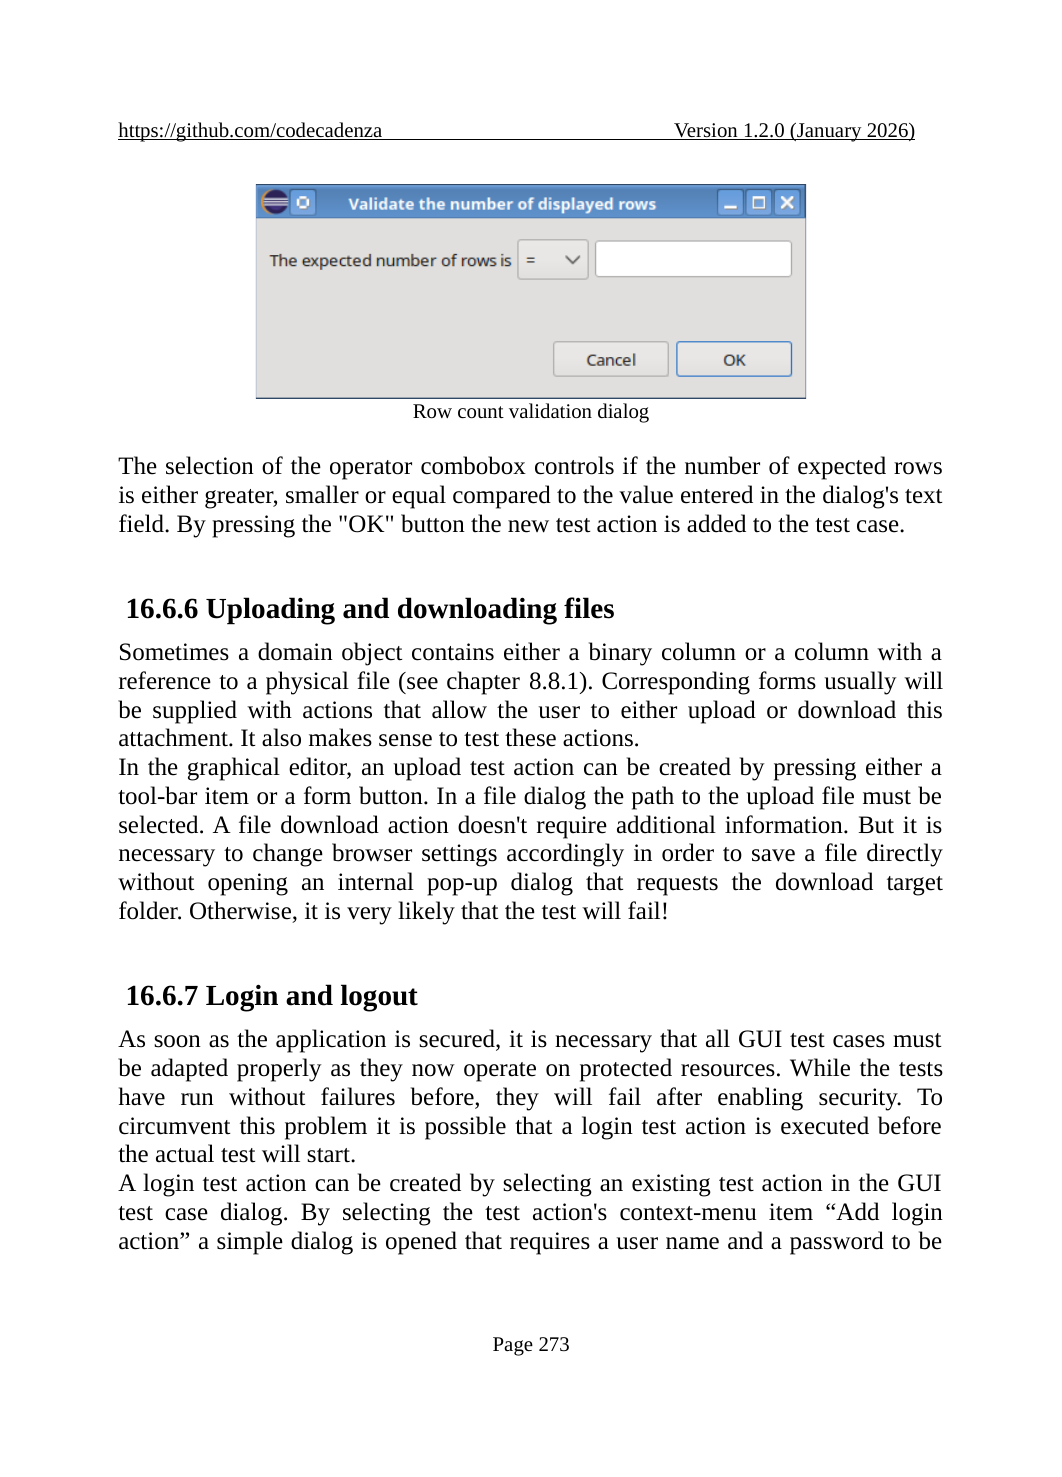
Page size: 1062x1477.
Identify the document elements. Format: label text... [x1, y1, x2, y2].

subtitle Login and logout [118, 978, 944, 1012]
text A login test action can be created by selecting an existing test action in the GUI test case dialog. By selecting the test action's context-menu item “Add login action” a simple dialog is opened that requires a user name and a password to be [118, 1168, 944, 1254]
text The selection of the operator combobox controls if the number of expected rows is either greater, smaller or equal compared to the value entered in the dialog's text field. By pressing the "OK" button the new test action is added to the test case. [118, 451, 944, 538]
subtitle Uploading and downloading files [118, 591, 944, 625]
text In the graphical editor, an upload test action can be created by pressing either a tool-bar item or a form button. In a file dialog the path to the upload file must be selected. A file download action doesn't require additional information. But it is necessary to change browser settings accordingly in order to save a file directly without opening an internal pop-up dialog that requests the download target folder. Otherwise, it is very likely that the test will fail! [118, 752, 944, 925]
text Sometimes a domain object contains either a binary column or a column with a reference to a physical file (see chapter 8.8.1). Corresponding forms usually will be supplied with actions that allow the user to either upload or download this attachment. It also makes sense to test these actions. [118, 637, 944, 752]
text As soon as the application is secured, it is necessary that all GUI test cases must be adapted properly as they now operate on protected resources. While the tests have run without failures before, they will fail after enabling security. To circumvent this problem it is possible that a login test action is executed before the actual test will start. [118, 1024, 944, 1168]
picture [255, 184, 807, 399]
text Row count validation dialog [256, 399, 806, 423]
